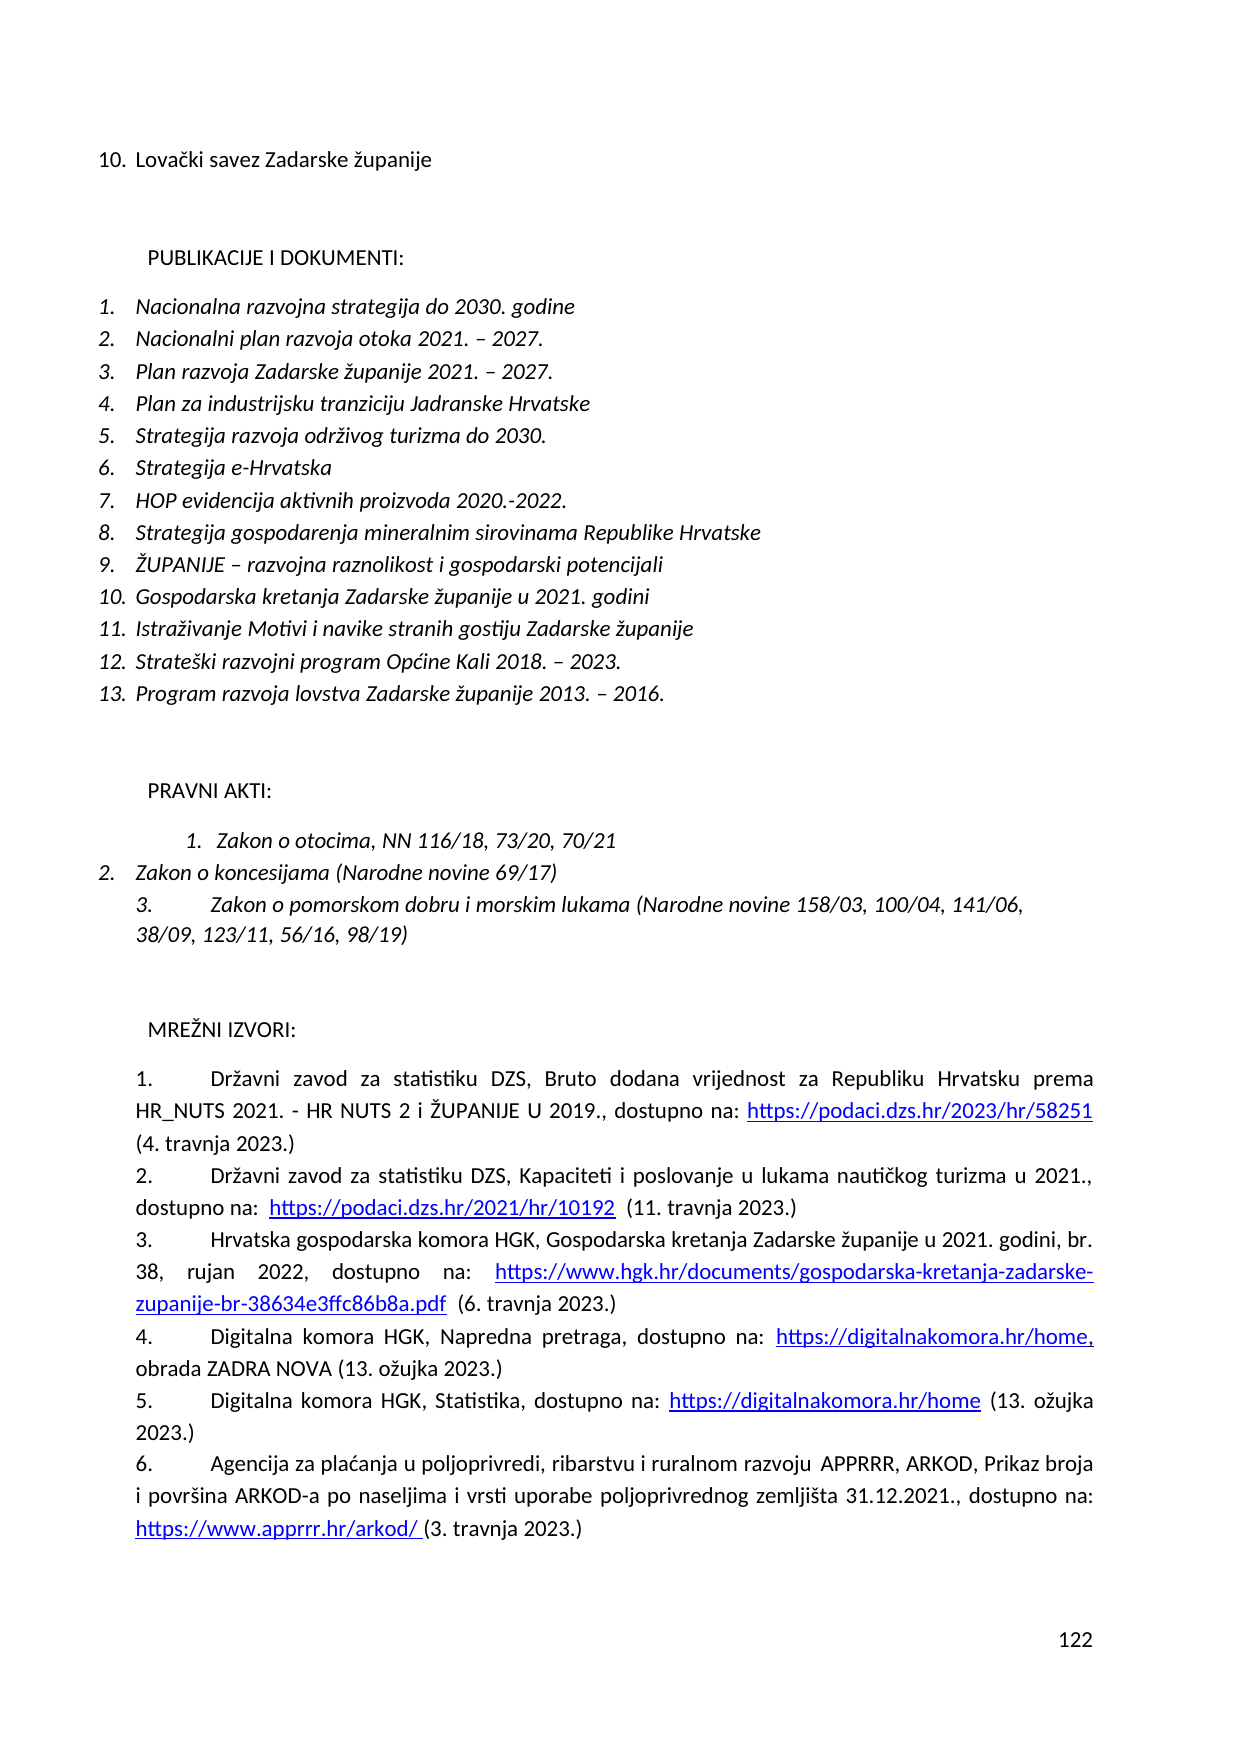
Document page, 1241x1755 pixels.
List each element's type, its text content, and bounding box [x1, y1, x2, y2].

text PUBLIKACIJE I DOKUMENTI: [147, 243, 1105, 271]
list Strategija razvoja održivog turizma do 2030. [98, 421, 1105, 449]
list HOP evidencija aktivnih proizvoda 2020.-2022. [98, 486, 1105, 514]
list Nacionalna razvojna strategija do 2030. godine [98, 292, 1105, 320]
list Lovački savez Zadarske županije [98, 146, 1105, 173]
list Zakon o pomorskom dobru i morskim lukama (Narodne novine 158/03, 100/04, 141/06, 38/09, 123/11, 56/16, 98/19) [135, 890, 1034, 948]
text MREŽNI IZVORI: [147, 1016, 1105, 1043]
list Strategija e-Hrvatska [98, 453, 1105, 481]
text PRAVNI AKTI: [147, 777, 1105, 805]
list Program razvoja lovstva Zadarske županije 2013. – 2016. [98, 679, 1105, 707]
list Istraživanje Motivi i navike stranih gostiju Zadarske županije [98, 614, 1105, 642]
list Strateški razvojni program Općine Kali 2018. – 2023. [98, 647, 1105, 675]
list Državni zavod za statistiku DZS, Kapaciteti i poslovanje u lukama nautičkog turizma u 2021., dostupno na: https://podaci.dzs.hr/2021/hr/10192 (11. travnja 2023.) [135, 1161, 1093, 1221]
list Agencija za plaćanja u poljoprivredi, ribarstvu i ruralnom razvoju APPRRR, ARKOD, Prikaz broja i površina ARKOD-a po naseljima i vrsti uporabe poljoprivrednog zemljišta 31.12.2021., dostupno na: https://www.apprrr.hr/arkod/ (3. travnja 2023.) [135, 1449, 1094, 1542]
list Zakon o koncesijama (Narodne novine 69/17) [98, 858, 1105, 886]
list Digitalna komora HGK, Napredna pretraga, dostupno na: https://digitalnakomora.hr/home, obrada ZADRA NOVA (13. ožujka 2023.) [135, 1322, 1093, 1382]
list Digitalna komora HGK, Statistika, dostupno na: https://digitalnakomora.hr/home (13. ožujka 2023.) [135, 1386, 1093, 1446]
list Strategija gospodarenja mineralnim sirovinama Republike Hrvatske [98, 518, 1105, 546]
list Nacionalni plan razvoja otoka 2021. – 2027. [98, 324, 1105, 352]
list Plan za industrijsku tranziciju Jadranske Hrvatske [98, 389, 1105, 417]
text 1. Zakon o otocima, NN 116/18, 73/20, 70/21 [185, 826, 1105, 854]
list Hrvatska gospodarska komora HGK, Gospodarska kretanja Zadarske županije u 2021. godini, br. 38, rujan 2022, dostupno na: https://www.hgk.hr/documents/gospodarska-kretanja-zadarske- zupanije-br-38634e3ffc86b8a.pdf (6. travnja 2023.) [135, 1225, 1093, 1318]
list Gospodarska kretanja Zadarske županije u 2021. godini [98, 582, 1105, 610]
list ŽUPANIJE – razvojna raznolikost i gospodarski potencijali [98, 550, 1105, 578]
list Plan razvoja Zadarske županije 2021. – 2027. [98, 357, 1105, 385]
list Državni zavod za statistiku DZS, Bruto dodana vrijednost za Republiku Hrvatsku prema HR_NUTS 2021. - HR NUTS 2 i ŽUPANIJE U 2019., dostupno na: https://podaci.dzs.hr/2023/hr/58251 (4. travnja 2023.) [135, 1064, 1093, 1157]
